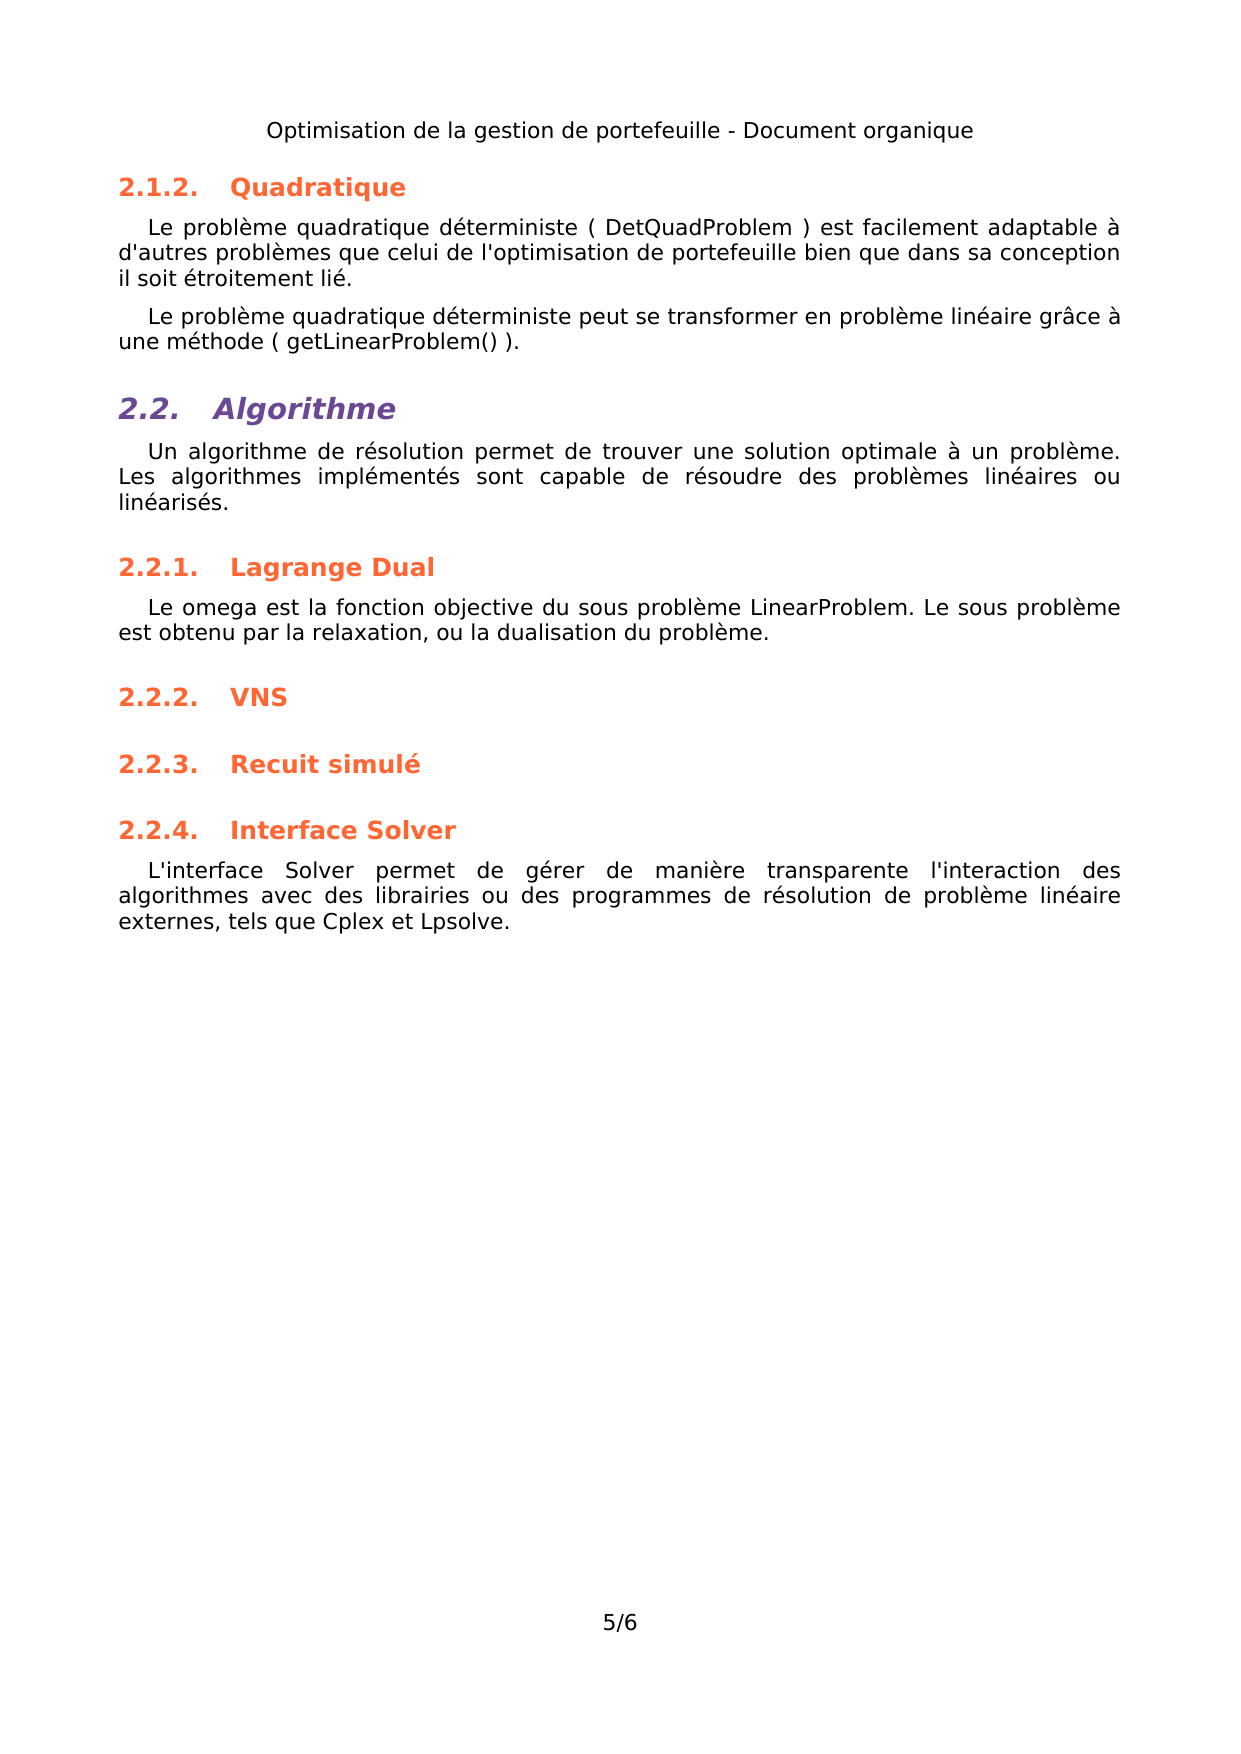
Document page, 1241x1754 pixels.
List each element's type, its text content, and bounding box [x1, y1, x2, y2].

subtitle Interface Solver [118, 816, 1122, 846]
text L'interface Solver permet de gérer de manière transparente l'interaction des algorithmes avec des librairies ou des programmes de résolution de problème linéaire externes, tels que Cplex et Lpsolve. [118, 858, 1122, 935]
subtitle Recuit simulé [118, 750, 1122, 779]
text Le omega est la fonction objective du sous problème LinearProblem. Le sous problème est obtenu par la relaxation, ou la dualisation du problème. [118, 594, 1122, 646]
text Le problème quadratique déterministe ( DetQuadProblem ) est facilement adaptable à d'autres problèmes que celui de l'optimisation de portefeuille bien que dans sa conception il soit étroitement lié. [118, 215, 1122, 291]
subtitle Lagrange Dual [118, 553, 1122, 582]
subtitle Quadratique [118, 173, 1122, 202]
text Un algorithme de résolution permet de trouver une solution optimale à un problème. Les algorithmes implémentés sont capable de résoudre des problèmes linéaires ou linéarisés. [118, 439, 1122, 515]
subtitle Algorithme [118, 392, 1122, 426]
subtitle VNS [118, 683, 1122, 712]
text Le problème quadratique déterministe peut se transformer en problème linéaire grâce à une méthode ( getLinearProblem() ). [118, 304, 1122, 355]
